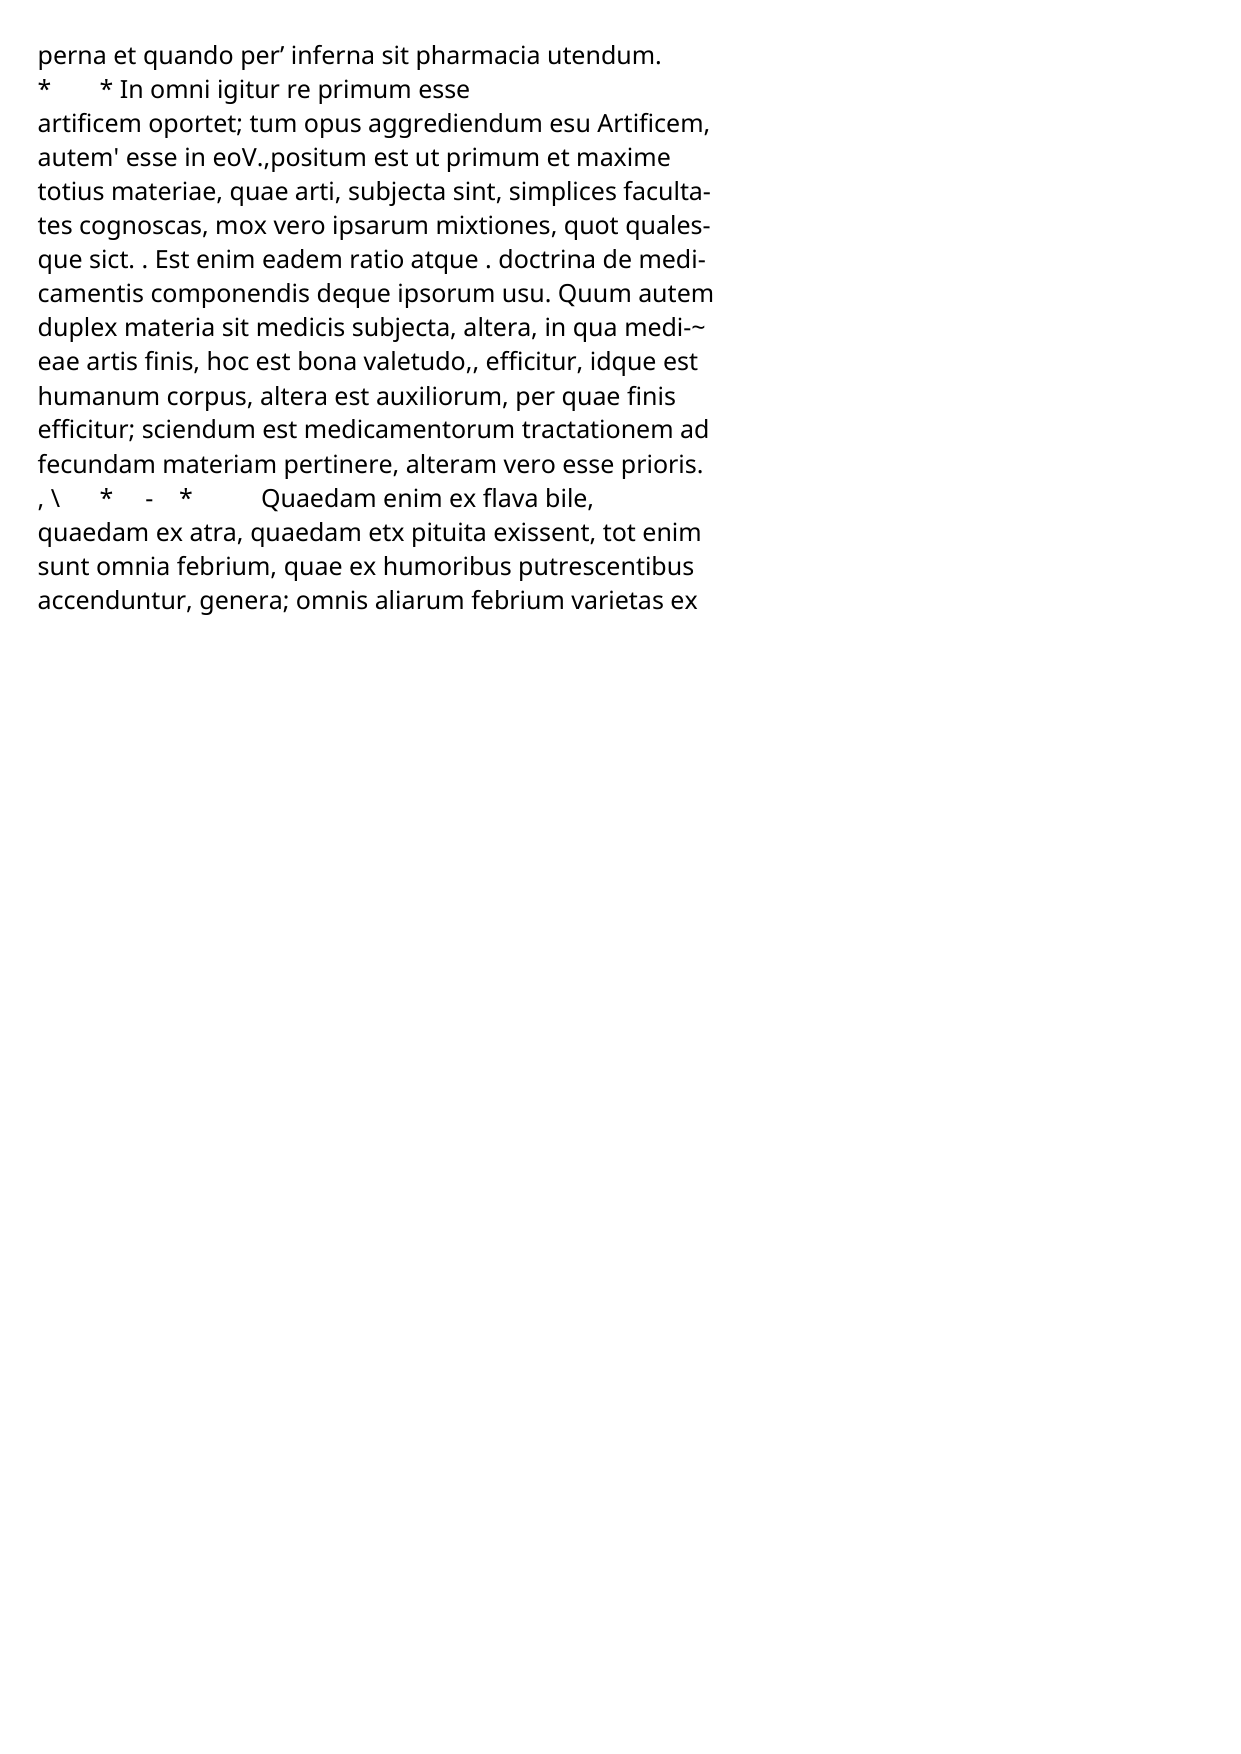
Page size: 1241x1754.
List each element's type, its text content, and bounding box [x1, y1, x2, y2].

text * * In omni igitur re primum esse [37, 72, 1203, 106]
text perna et quando per’ inferna sit pharmacia utendum. [37, 37, 1203, 72]
text artificem oportet; tum opus aggrediendum esu Artificem, autem' esse in eoV.,positum est ut primum et maxime totius materiae, quae arti, subjecta sint, simplices faculta- tes cognoscas, mox vero ipsarum mixtiones, quot quales- que sict. . Est enim eadem ratio atque . doctrina de medi- camentis componendis deque ipsorum usu. Quum autem duplex materia sit medicis subjecta, altera, in qua medi-~ eae artis finis, hoc est bona valetudo,, efficitur, idque est humanum corpus, altera est auxiliorum, per quae finis efficitur; sciendum est medicamentorum tractationem ad fecundam materiam pertinere, alteram vero esse prioris. [37, 106, 1203, 480]
text , \ * - * Quaedam enim ex flava bile, [37, 480, 1203, 514]
text quaedam ex atra, quaedam etx pituita exissent, tot enim sunt omnia febrium, quae ex humoribus putrescentibus accenduntur, genera; omnis aliarum febrium varietas ex [37, 514, 1203, 617]
